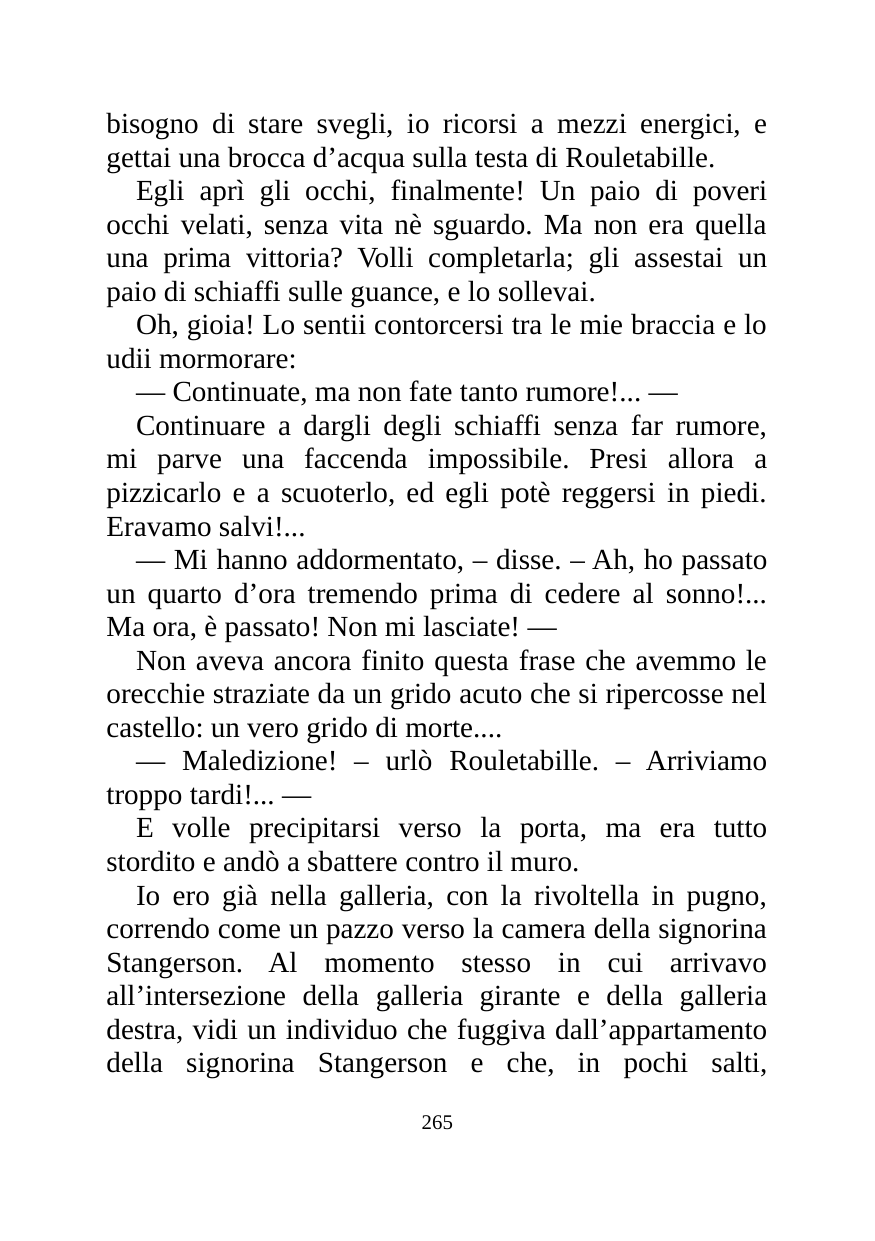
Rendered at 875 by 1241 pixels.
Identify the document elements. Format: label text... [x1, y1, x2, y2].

text Oh, gioia! Lo sentii contorcersi tra le mie braccia e lo udii mormorare: [106, 307, 768, 374]
text — Maledizione! – urlò Rouletabille. – Arriviamo troppo tardi!... — [106, 743, 768, 811]
text bisogno di stare svegli, io ricorsi a mezzi energici, e gettai una brocca d’acqua sulla testa di Rouletabille. [106, 106, 768, 173]
text Non aveva ancora finito questa frase che avemmo le orecchie straziate da un grido acuto che si ripercosse nel castello: un vero grido di morte.... [106, 643, 768, 743]
text Io ero già nella galleria, con la rivoltella in pugno, correndo come un pazzo verso la camera della signorina Stangerson. Al momento stesso in cui arrivavo all’intersezione della galleria girante e della galleria destra, vidi un individuo che fuggiva dall’appartamento della signorina Stangerson e che, in pochi salti, [106, 878, 768, 1079]
text E volle precipitarsi verso la porta, ma era tutto stordito e andò a sbattere contro il muro. [106, 811, 768, 878]
text — Mi hanno addormentato, – disse. – Ah, ho passato un quarto d’ora tremendo prima di cedere al sonno!... Ma ora, è passato! Non mi lasciate! — [106, 542, 768, 643]
text Continuare a dargli degli schiaffi senza far rumore, mi parve una faccenda impossibile. Presi allora a pizzicarlo e a scuoterlo, ed egli potè reggersi in piedi. Eravamo salvi!... [106, 408, 768, 542]
text — Continuate, ma non fate tanto rumore!... — [106, 374, 768, 408]
text Egli aprì gli occhi, finalmente! Un paio di poveri occhi velati, senza vita nè sguardo. Ma non era quella una prima vittoria? Volli completarla; gli assestai un paio di schiaffi sulle guance, e lo sollevai. [106, 173, 768, 307]
